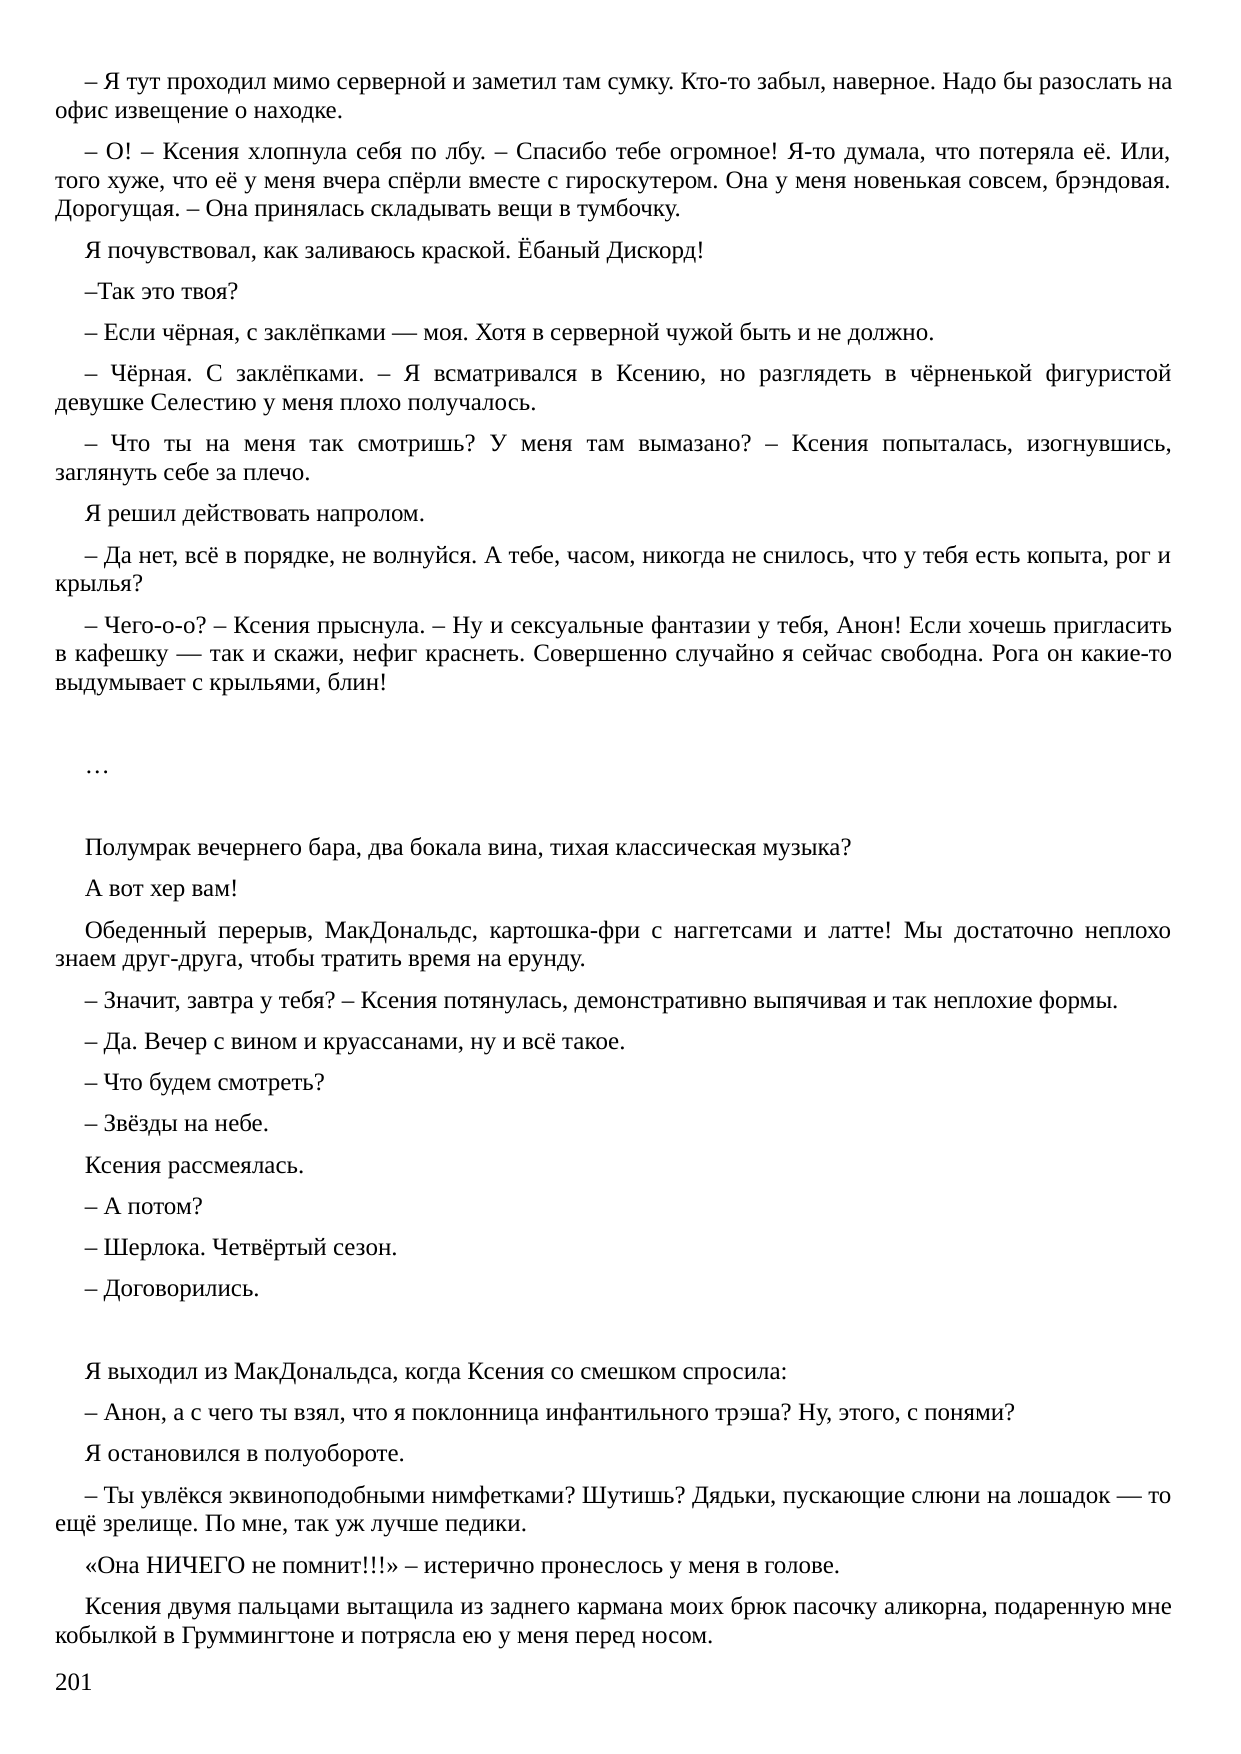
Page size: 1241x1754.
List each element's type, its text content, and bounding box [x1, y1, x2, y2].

text – Да нет, всё в порядке, не волнуйся. А тебе, часом, никогда не снилось, что у тебя есть копыта, рог и крылья? [55, 540, 1173, 597]
text А вот хер вам! [55, 873, 1173, 902]
text Обеденный перерыв, МакДональдс, картошка-фри с наггетсами и латте! Мы достаточно неплохо знаем друг-друга, чтобы тратить время на ерунду. [55, 915, 1173, 972]
text – О! – Ксения хлопнула себя по лбу. – Спасибо тебе огромное! Я-то думала, что потеряла её. Или, того хуже, что её у меня вчера спёрли вместе с гироскутером. Она у меня новенькая совсем, брэндовая. Дорогущая. – Она принялась складывать вещи в тумбочку. [55, 136, 1173, 222]
text Я решил действовать напролом. [55, 498, 1173, 527]
text Ксения двумя пальцами вытащила из заднего кармана моих брюк пасочку аликорна, подаренную мне кобылкой в Груммингтоне и потрясла ею у меня перед носом. [55, 1591, 1173, 1648]
text – Что ты на меня так смотришь? У меня там вымазано? – Ксения попыталась, изогнувшись, заглянуть себе за плечо. [55, 428, 1173, 486]
text – Если чёрная, с заклёпками — моя. Хотя в серверной чужой быть и не должно. [55, 317, 1173, 346]
text – Чёрная. С заклёпками. – Я всматривался в Ксению, но разглядеть в чёрненькой фигуристой девушке Селестию у меня плохо получалось. [55, 358, 1173, 416]
text – А потом? [55, 1191, 1173, 1220]
text Ксения рассмеялась. [55, 1150, 1173, 1178]
text – Что будем смотреть? [55, 1067, 1173, 1096]
text – Значит, завтра у тебя? – Ксения потянулась, демонстративно выпячивая и так неплохие формы. [55, 985, 1173, 1013]
text «Она НИЧЕГО не помнит!!!» – истерично пронеслось у меня в голове. [55, 1550, 1173, 1578]
text – Да. Вечер с вином и круассанами, ну и всё такое. [55, 1026, 1173, 1055]
text Я почувствовал, как заливаюсь краской. Ёбаный Дискорд! [55, 235, 1173, 263]
text – Шерлока. Четвёртый сезон. [55, 1232, 1173, 1261]
text … [55, 750, 1173, 778]
text –Так это твоя? [55, 276, 1173, 305]
text Полумрак вечернего бара, два бокала вина, тихая классическая музыка? [55, 832, 1173, 861]
text Я остановился в полуобороте. [55, 1438, 1173, 1467]
text – Анон, а с чего ты взял, что я поклонница инфантильного трэша? Ну, этого, с понями? [55, 1397, 1173, 1426]
text – Я тут проходил мимо серверной и заметил там сумку. Кто-то забыл, наверное. Надо бы разослать на офис извещение о находке. [55, 66, 1173, 123]
text – Чего-о-о? – Ксения прыснула. – Ну и сексуальные фантазии у тебя, Анон! Если хочешь пригласить в кафешку — так и скажи, нефиг краснеть. Совершенно случайно я сейчас свободна. Рога он какие-то выдумывает с крыльями, блин! [55, 610, 1173, 696]
text – Договорились. [55, 1273, 1173, 1302]
text – Ты увлёкся эквиноподобными нимфетками? Шутишь? Дядьки, пускающие слюни на лошадок — то ещё зрелище. По мне, так уж лучше педики. [55, 1480, 1173, 1537]
text – Звёзды на небе. [55, 1108, 1173, 1137]
text Я выходил из МакДональдса, когда Ксения со смешком спросила: [55, 1356, 1173, 1385]
